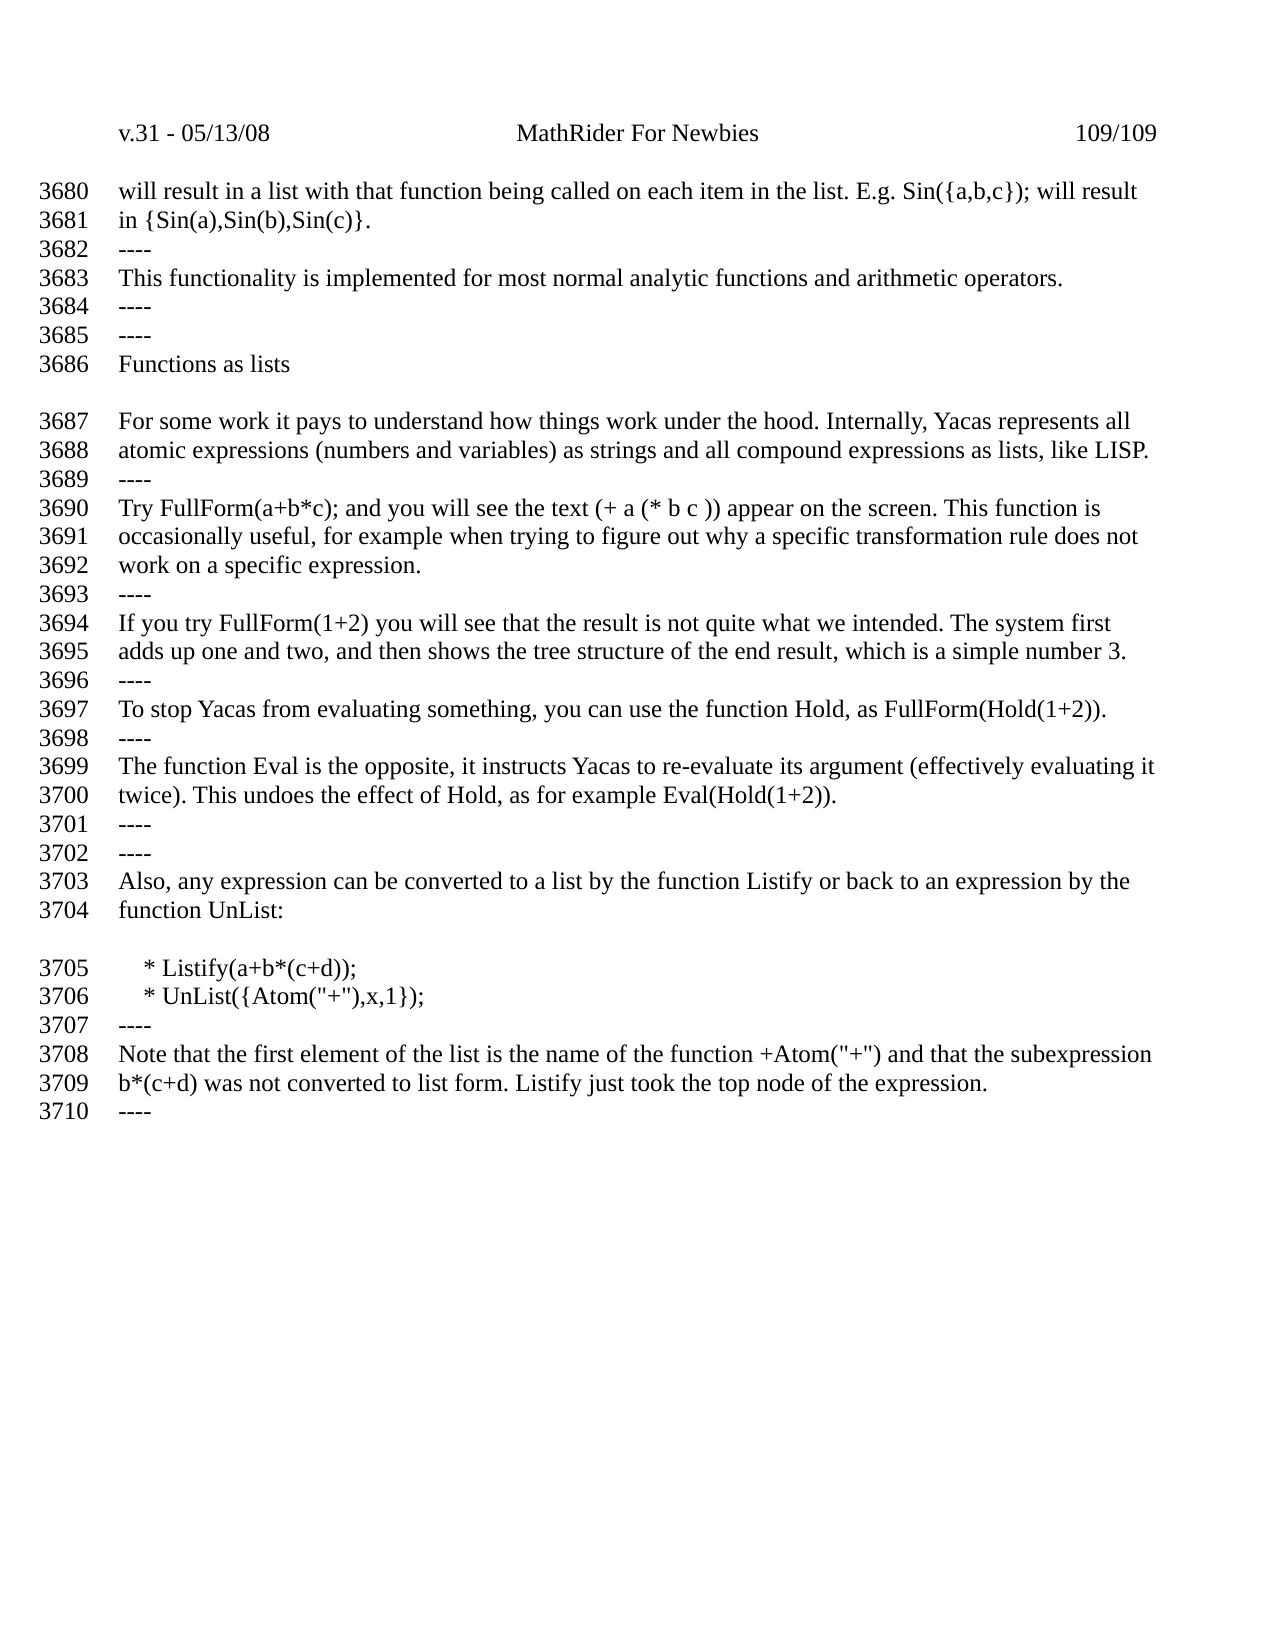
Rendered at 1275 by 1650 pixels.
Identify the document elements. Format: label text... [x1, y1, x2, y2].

text This functionality is implemented for most normal analytic functions and arithmetic operators. [118, 263, 1157, 291]
text ---- [118, 665, 1157, 694]
text ---- [118, 1096, 1157, 1125]
text Functions as lists [118, 349, 1157, 378]
text Try FullForm(a+b*c); and you will see the text (+ a (* b c )) appear on the screen. This function is occasionally useful, for example when trying to figure out why a specific transformation rule does not work on a specific expression. [118, 493, 1157, 579]
text Note that the first element of the list is the name of the function +Atom("+") and that the subexpression b*(c+d) was not converted to list form. Listify just took the top node of the expression. [118, 1039, 1157, 1096]
text ---- [118, 579, 1157, 608]
text ---- [118, 291, 1157, 320]
text ---- [118, 809, 1157, 838]
text will result in a list with that function being called on each item in the list. E.g. Sin({a,b,c}); will result in {Sin(a),Sin(b),Sin(c)}. [118, 176, 1157, 234]
text Also, any expression can be converted to a list by the function Listify or back to an expression by the function UnList: [118, 866, 1157, 924]
text To stop Yacas from evaluating something, you can use the function Hold, as FullForm(Hold(1+2)). [118, 694, 1157, 723]
text ---- [118, 838, 1157, 866]
text * Listify(a+b*(c+d)); [118, 953, 1157, 981]
text For some work it pays to understand how things work under the hood. Internally, Yacas represents all atomic expressions (numbers and variables) as strings and all compound expressions as lists, like LISP. [118, 406, 1157, 464]
text If you try FullForm(1+2) you will see that the result is not quite what we intended. The system first adds up one and two, and then shows the tree structure of the end result, which is a simple number 3. [118, 608, 1157, 665]
text * UnList({Atom("+"),x,1}); [118, 981, 1157, 1010]
text ---- [118, 1010, 1157, 1039]
text ---- [118, 234, 1157, 263]
text ---- [118, 723, 1157, 751]
text ---- [118, 464, 1157, 493]
text The function Eval is the opposite, it instructs Yacas to re-evaluate its argument (effectively evaluating it twice). This undoes the effect of Hold, as for example Eval(Hold(1+2)). [118, 751, 1157, 809]
text ---- [118, 320, 1157, 349]
